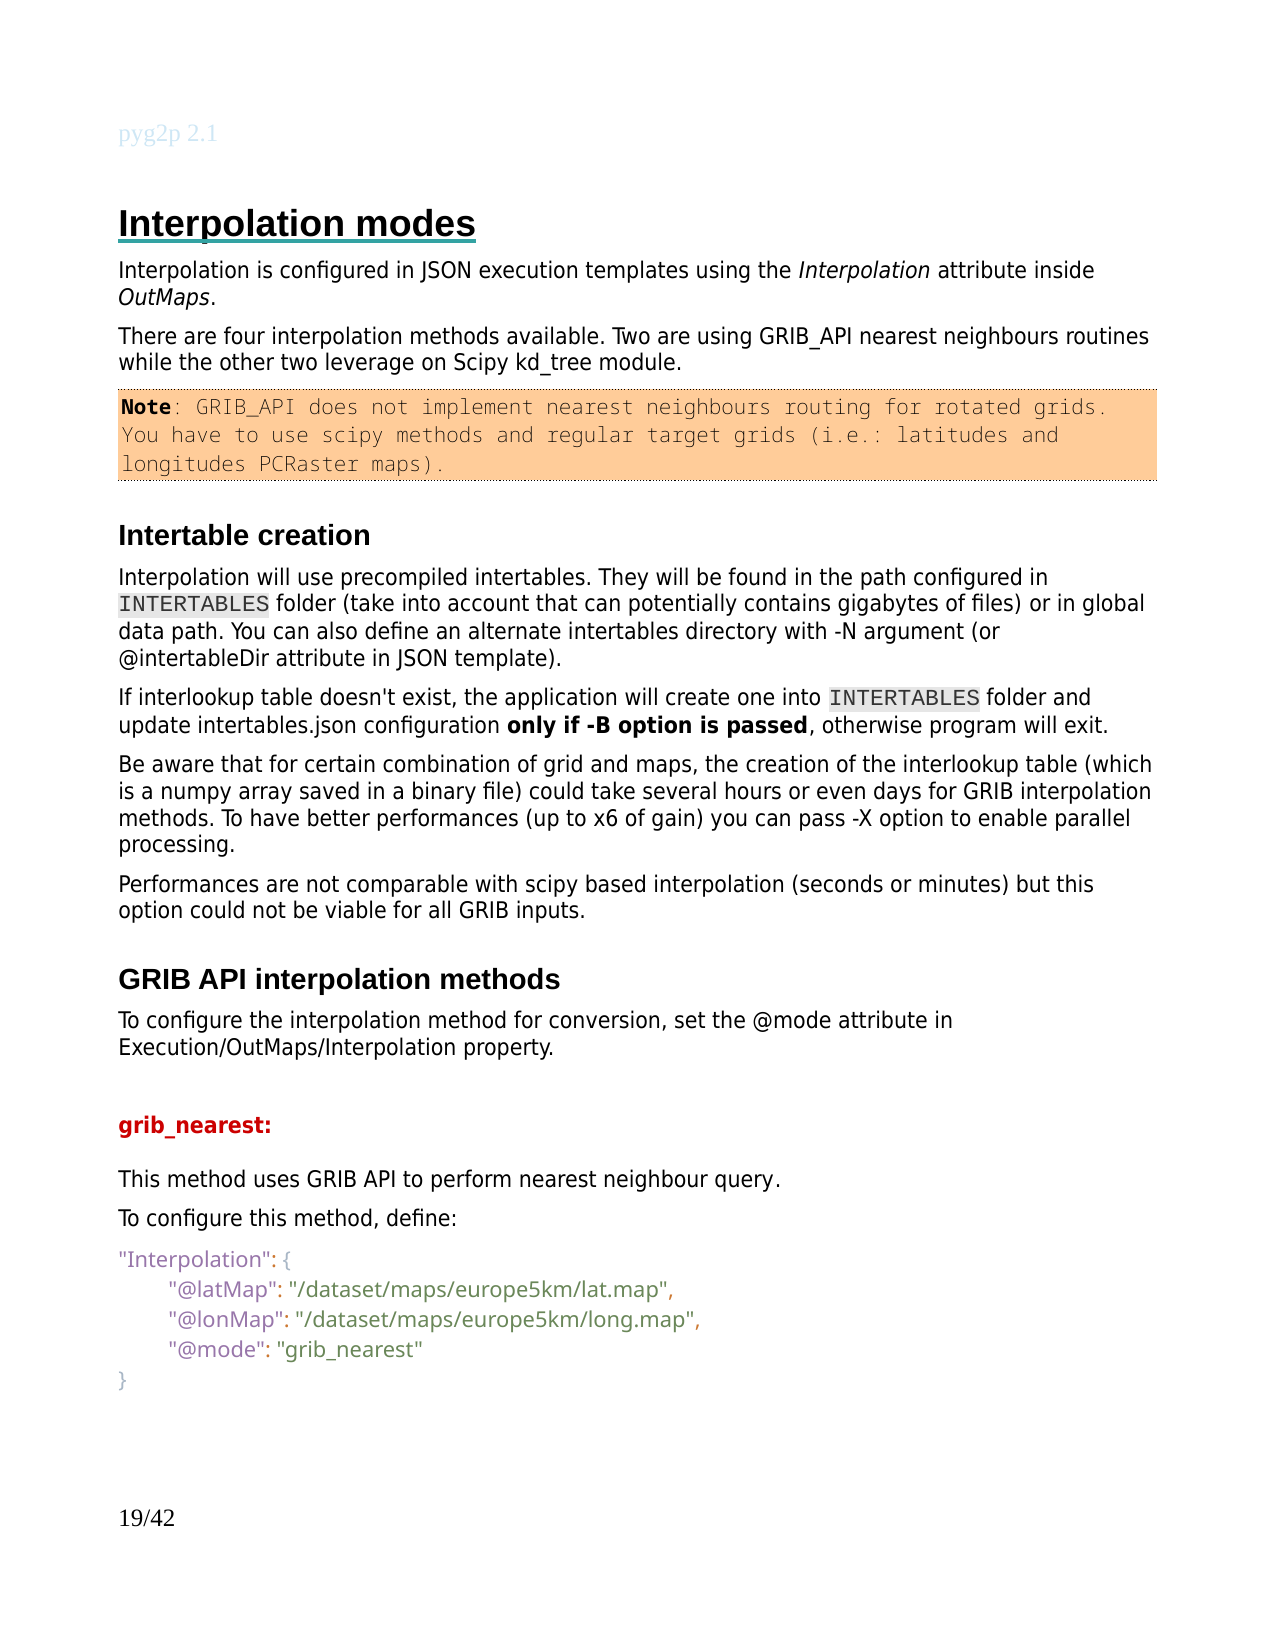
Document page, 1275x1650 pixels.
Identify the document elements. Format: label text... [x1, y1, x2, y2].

text grib_nearest: This method uses GRIB API to perform nearest neighbour query. [118, 1113, 1157, 1193]
text Performances are not comparable with scipy based interpolation (seconds or minutes) but this option could not be viable for all GRIB inputs. [118, 871, 1157, 924]
text There are four interpolation methods available. Two are using GRIB_API nearest neighbours routines while the other two leverage on Scipy kd_tree module. [118, 323, 1157, 376]
subtitle Interpolation modes [118, 201, 1157, 244]
text To configure the interpolation method for conversion, set the @mode attribute in Execution/OutMaps/Interpolation property. [118, 1008, 1157, 1061]
text Be aware that for certain combination of grid and maps, the creation of the interlookup table (which is a numpy array saved in a binary file) could take several hours or even days for GRIB interpolation methods. To have better performances (up to x6 of gain) you can pass -X option to enable parallel processing. [118, 752, 1157, 858]
text To configure this method, define: [118, 1205, 1157, 1232]
text Interpolation will use precompiled intertables. They will be found in the path configured in INTERTABLES folder (take into account that can potentially contains gigabytes of files) or in global data path. You can also define an alternate intertables directory with -N argument (or @intertableDir attribute in JSON template). [118, 564, 1157, 672]
text "@latMap": "/dataset/maps/europe5km/lat.map", [118, 1274, 1157, 1304]
text Interpolation is configured in JSON execution templates using the Interpolation attribute inside OutMaps. [118, 257, 1157, 310]
subtitle Intertable creation [118, 518, 1157, 551]
subtitle GRIB API interpolation methods [118, 962, 1157, 995]
text Note: GRIB_API does not implement nearest neighbours routing for rotated grids. You have to use scipy methods and regular target grids (i.e.: latitudes and longitudes PCRaster maps). [118, 389, 1157, 480]
text } [118, 1363, 1157, 1393]
text "Interpolation": { [118, 1244, 1157, 1274]
text "@lonMap": "/dataset/maps/europe5km/long.map", [118, 1304, 1157, 1334]
text "@mode": "grib_nearest" [118, 1334, 1157, 1363]
text If interlookup table doesn't exist, the application will create one into INTERTABLES folder and update intertables.json configuration only if -B option is passed, otherwise program will exit. [118, 684, 1157, 739]
